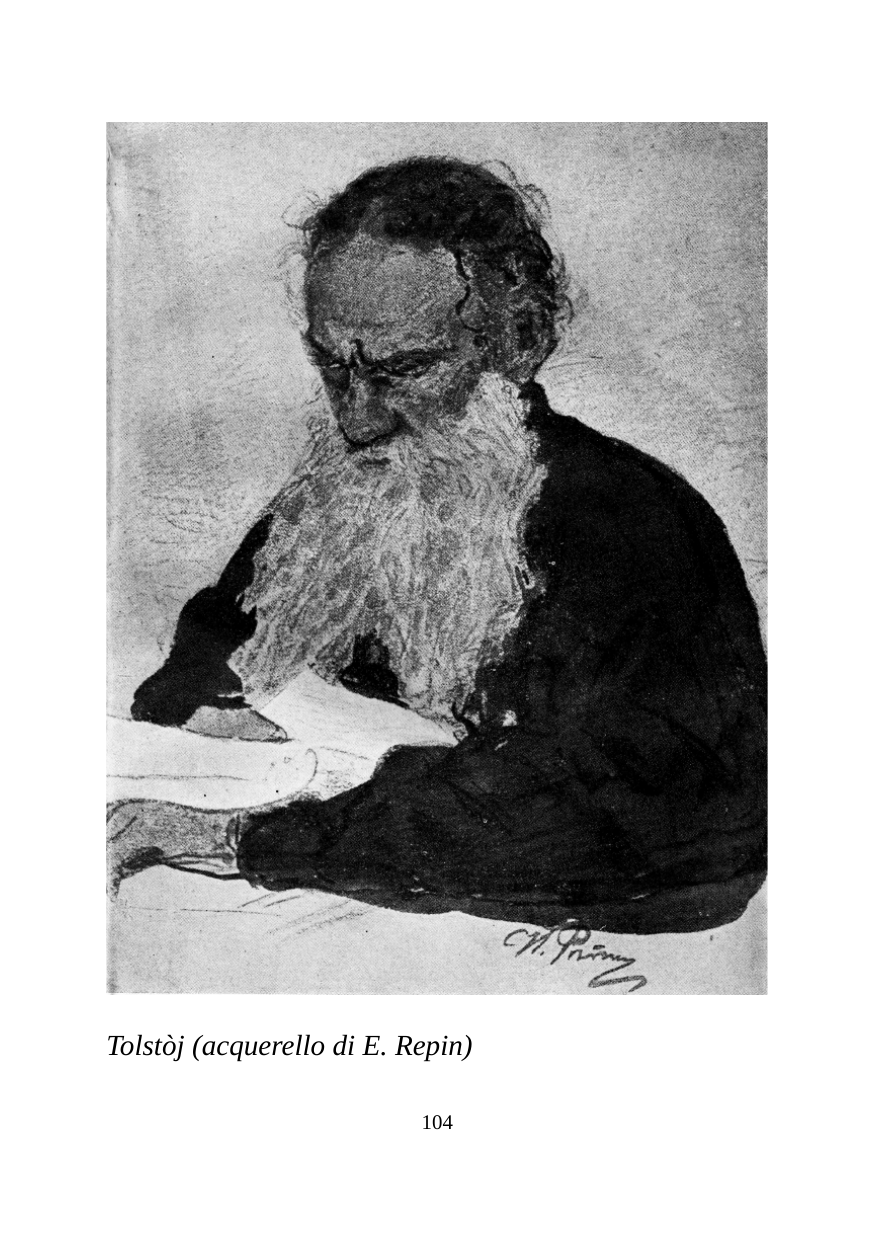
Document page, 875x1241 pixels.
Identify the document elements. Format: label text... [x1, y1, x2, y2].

table_header [106, 106, 768, 122]
table_header [106, 995, 768, 1028]
table_cell Tolstòj (acquerello di E. Repin) [106, 1029, 768, 1062]
picture [106, 122, 768, 995]
